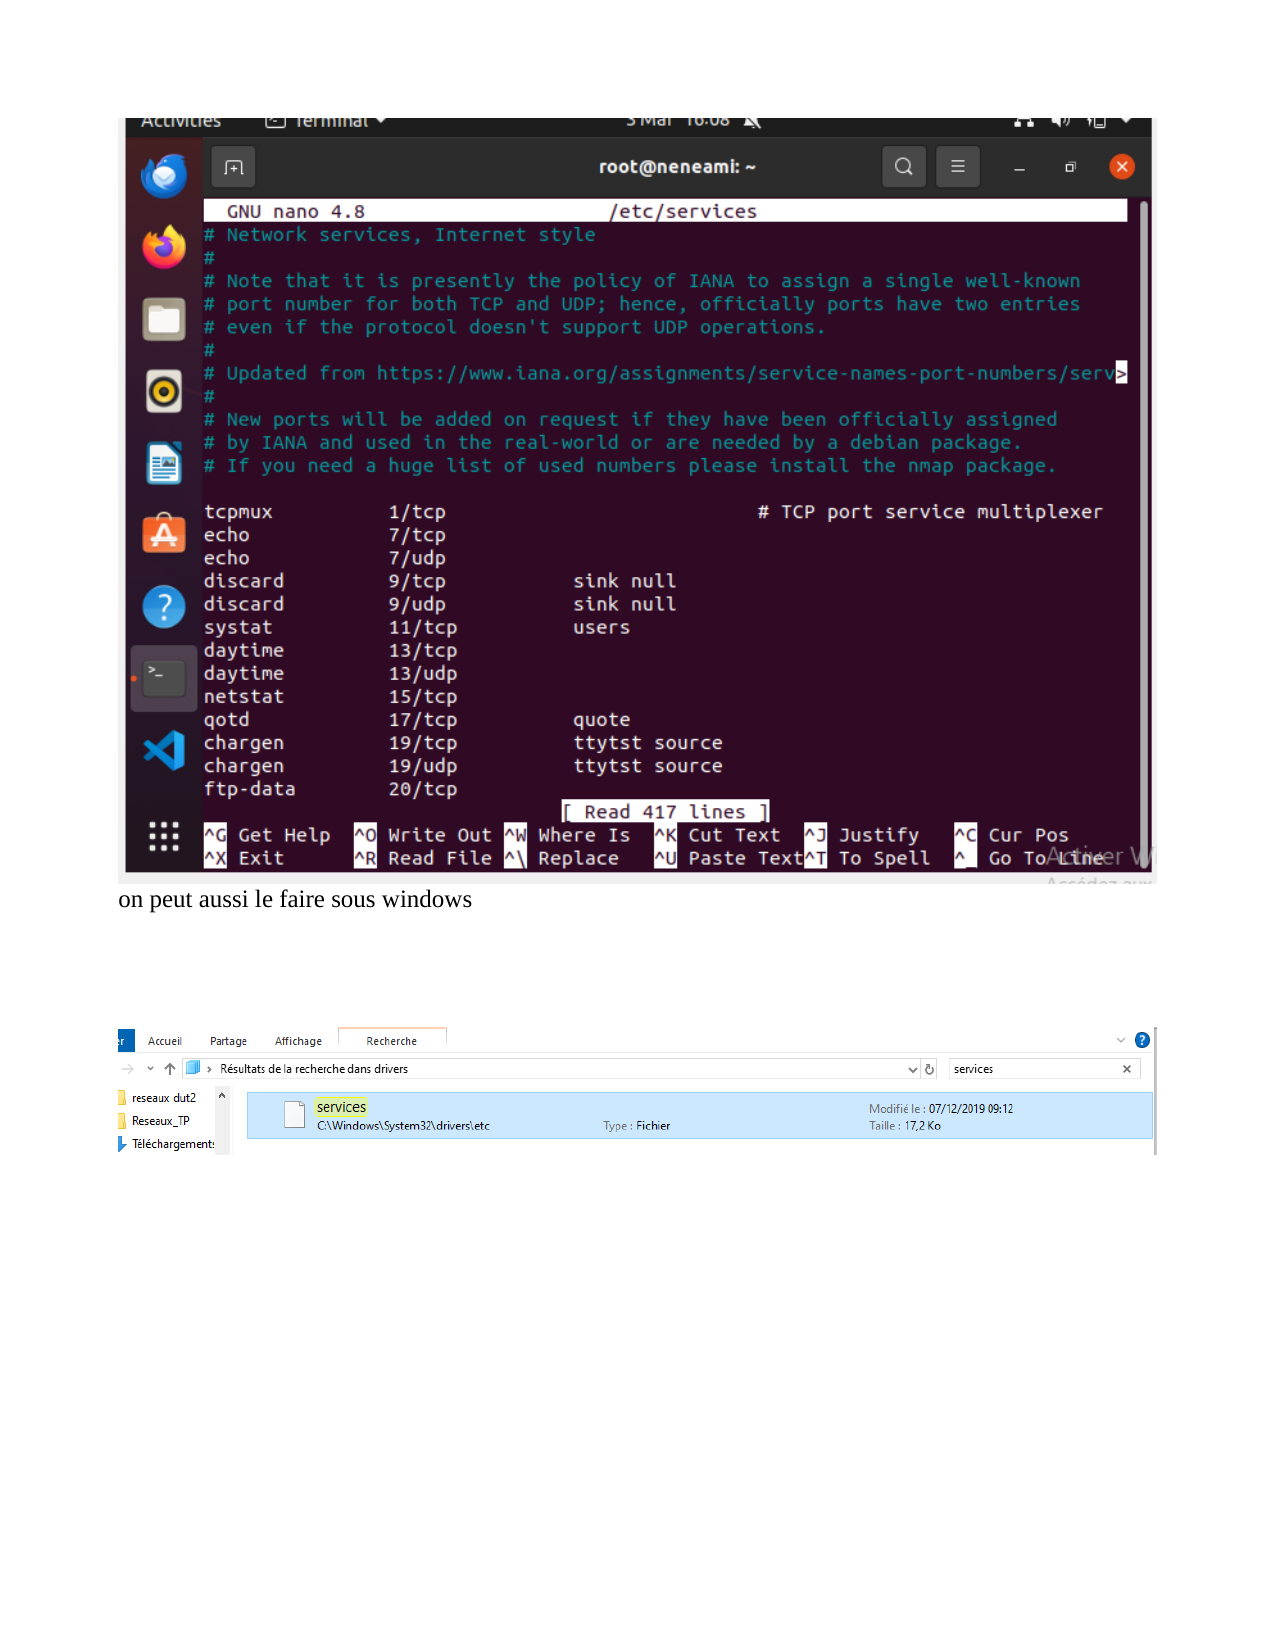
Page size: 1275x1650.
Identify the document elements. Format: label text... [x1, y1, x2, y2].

text on peut aussi le faire sous windows [118, 884, 1157, 912]
picture [118, 118, 1157, 884]
picture [118, 1027, 1157, 1155]
